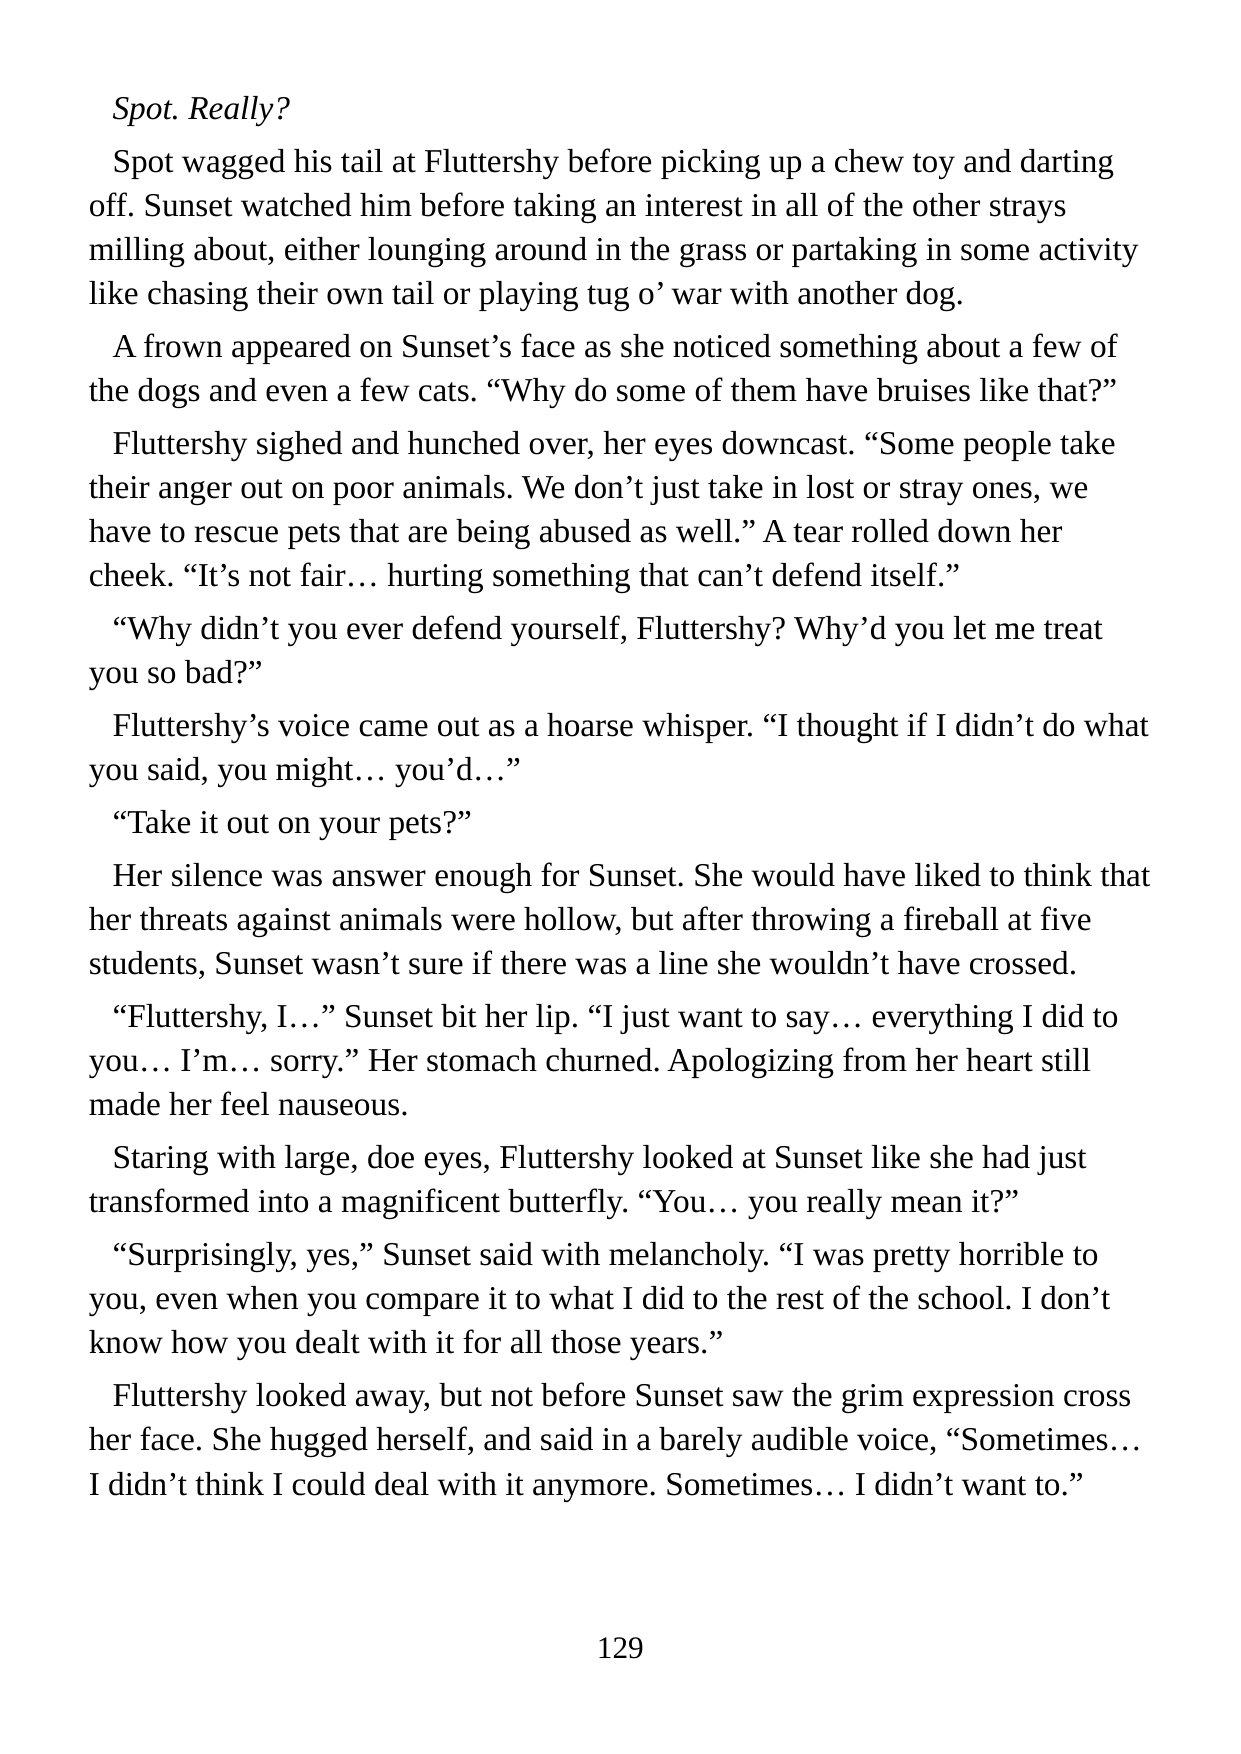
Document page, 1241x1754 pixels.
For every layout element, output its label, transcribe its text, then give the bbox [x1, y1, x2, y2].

text “Surprisingly, yes,” Sunset said with melancholy. “I was pretty horrible to you, even when you compare it to what I did to the rest of the school. I don’t know how you dealt with it for all those years.” [88, 1234, 1152, 1361]
text Staring with large, doe eyes, Fluttershy looked at Sunset like she had just transformed into a magnificent butterfly. “You… you really mean it?” [88, 1138, 1152, 1220]
text “Take it out on your pets?” [88, 803, 1152, 841]
text Her silence was answer enough for Sunset. She would have liked to think that her threats against animals were hollow, but after throwing a fireball at five students, Sunset wasn’t sure if there was a line she wouldn’t have crossed. [88, 856, 1152, 982]
text “Why didn’t you ever defend yourself, Fluttershy? Why’d you let me treat you so bad?” [88, 609, 1152, 691]
text Fluttershy sighed and hunched over, her eyes downcast. “Some people take their anger out on poor animals. We don’t just take in lost or stray ones, we have to rescue pets that are being abused as well.” A tear rolled down her cheek. “It’s not fair… hurting something that can’t defend itself.” [88, 423, 1152, 594]
text Fluttershy looked away, but not before Sunset saw the grim expression cross her face. She hugged herself, and said in a barely audible voice, “Sometimes… I didn’t think I could deal with it anymore. Sometimes… I didn’t want to.” [88, 1376, 1152, 1502]
text A frown appeared on Sunset’s face as she noticed something about a few of the dogs and even a few cats. “Why do some of them have bruises like that?” [88, 327, 1152, 409]
text Spot wagged his tail at Fluttershy before picking up a chew toy and darting off. Sunset watched him before taking an interest in all of the other strays milling about, either lounging around in the grass or partaking in some activity like chasing their own tail or playing tug o’ war with another dog. [88, 141, 1152, 312]
text Spot. Really? [88, 88, 1152, 127]
text “Fluttershy, I…” Sunset bit her lip. “I just want to say… everything I did to you… I’m… sorry.” Her stomach churned. Apologizing from her heart still made her feel nauseous. [88, 997, 1152, 1123]
text Fluttershy’s voice came out as a hoarse whisper. “I thought if I didn’t do what you said, you might… you’d…” [88, 706, 1152, 788]
